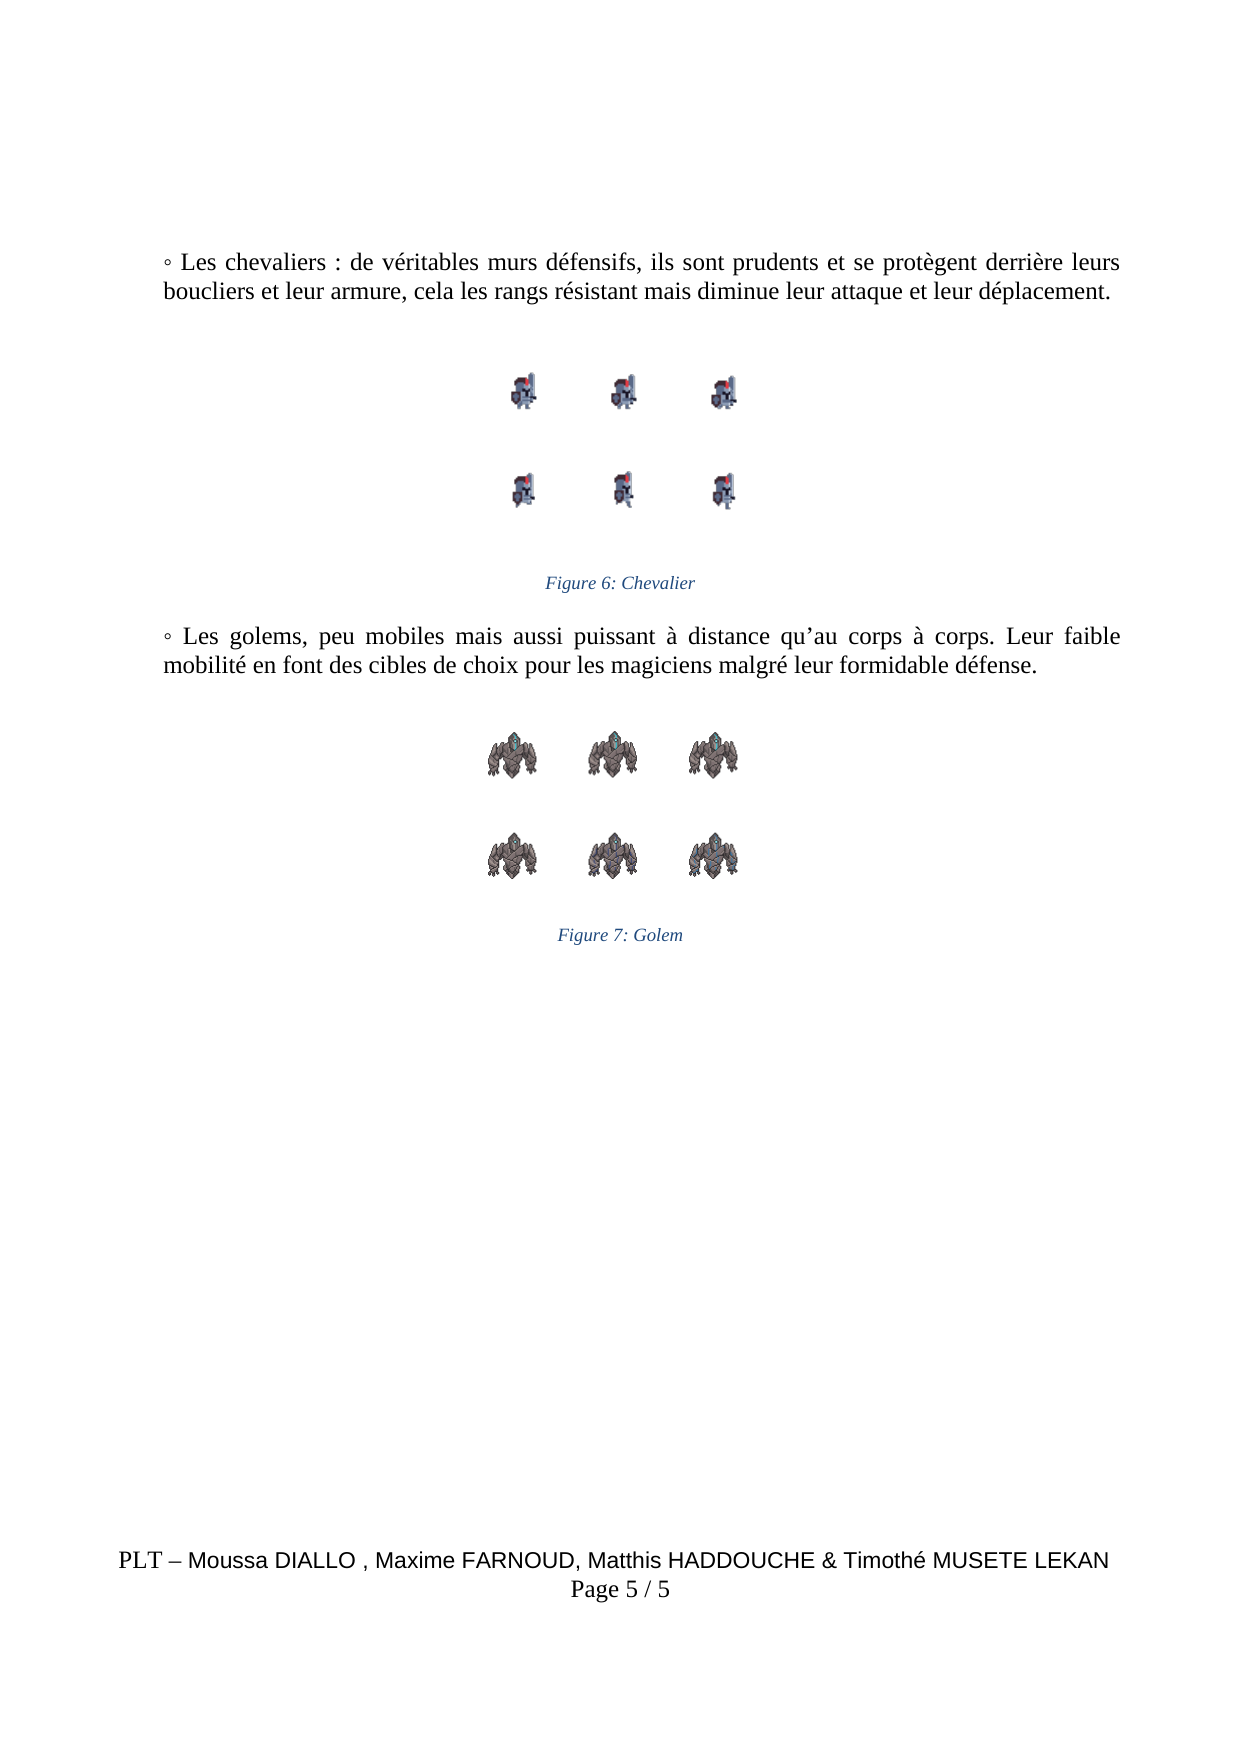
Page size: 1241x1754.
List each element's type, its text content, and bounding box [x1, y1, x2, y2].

text Figure 7: Golem [463, 924, 777, 946]
text Figure 6: Chevalier [474, 572, 766, 593]
text ◦ Les chevaliers : de véritables murs défensifs, ils sont prudents et se protègent derrière leurs boucliers et leur armure, cela les rangs résistant mais diminue leur attaque et leur déplacement. [163, 247, 1122, 305]
text ◦ Les golems, peu mobiles mais aussi puissant à distance qu’au corps à corps. Leur faible mobilité en font des cibles de choix pour les magiciens malgré leur formidable défense. [163, 621, 1122, 679]
picture [474, 335, 766, 563]
